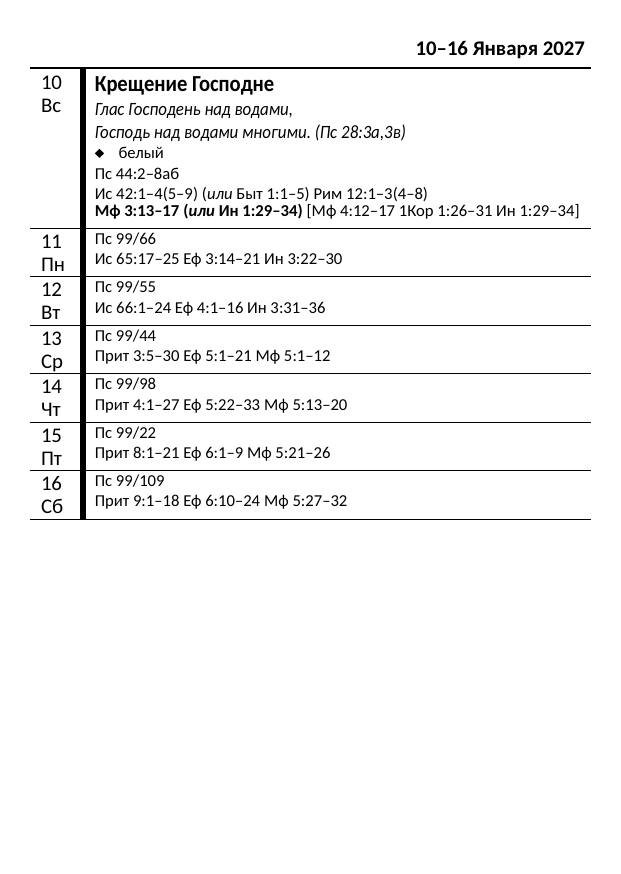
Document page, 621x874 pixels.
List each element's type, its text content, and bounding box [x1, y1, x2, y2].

table_cell 13 Ср [30, 326, 80, 373]
table_cell Пс 99/66 Ис 65:17–25 Еф 3:14–21 Ин 3:22–30 [86, 229, 591, 276]
table_header 10–16 Января 2027 [30, 30, 591, 67]
table_cell 14 Чт [30, 374, 80, 422]
table_cell 12 Вт [30, 277, 80, 325]
table_cell 11 Пн [30, 229, 80, 276]
table_cell Пс 99/44 Прит 3:5–30 Еф 5:1–21 Мф 5:1–12 [86, 326, 591, 373]
table_cell Крещение Господне Глас Господень над водами, Господь над водами многими. (Пс 28:3а,3в) белый Пс 44:2–8аб Ис 42:1–4(5–9) (или Быт 1:1–5) Рим 12:1–3(4–8) Мф 3:13–17 (или Ин 1:29–34) [Мф 4:12–17 1Кор 1:26–31 Ин 1:29–34] [86, 69, 591, 228]
table_cell Пс 99/98 Прит 4:1–27 Еф 5:22–33 Мф 5:13–20 [86, 374, 591, 422]
table_cell 15 Пт [30, 423, 80, 470]
table_cell 16 Сб [30, 471, 80, 519]
table_cell Пс 99/109 Прит 9:1–18 Еф 6:10–24 Мф 5:27–32 [86, 471, 591, 519]
table_cell Пс 99/55 Ис 66:1–24 Еф 4:1–16 Ин 3:31–36 [86, 277, 591, 325]
table_cell Пс 99/22 Прит 8:1–21 Еф 6:1–9 Мф 5:21–26 [86, 423, 591, 470]
table_cell 10 Вс [30, 69, 80, 228]
